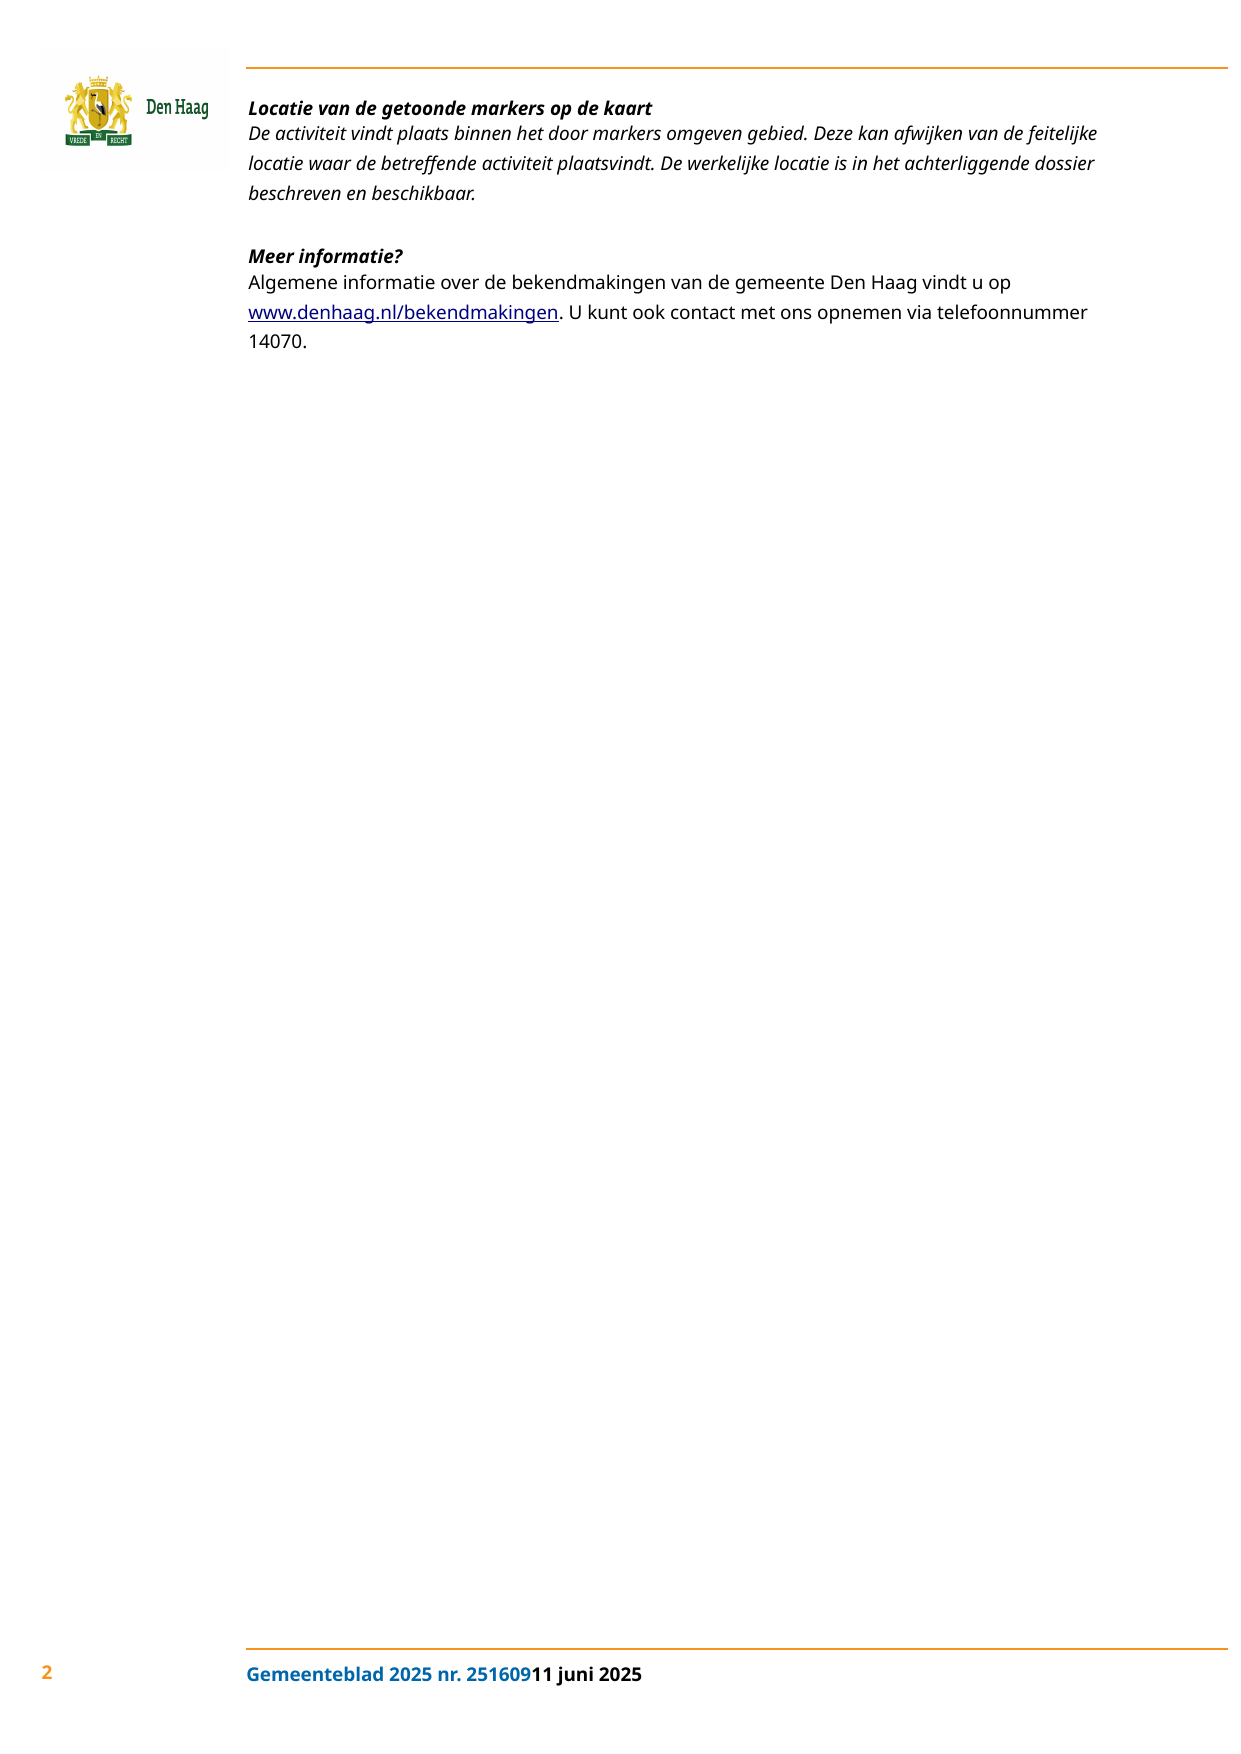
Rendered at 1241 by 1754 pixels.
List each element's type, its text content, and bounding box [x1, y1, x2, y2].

text Meer informatie? [248, 244, 1152, 269]
text De activiteit vindt plaats binnen het door markers omgeven gebied. Deze kan afwijken van de feitelijke locatie waar de betreffende activiteit plaatsvindt. De werkelijke locatie is in het achterliggende dossier beschreven en beschikbaar. [248, 121, 1152, 205]
text Locatie van de getoonde markers op de kaart [248, 95, 1152, 121]
text Algemene informatie over de bekendmakingen van de gemeente Den Haag vindt u op www.denhaag.nl/bekendmakingen. U kunt ook contact met ons opnemen via telefoonnummer 14070. [248, 269, 1152, 354]
picture [41, 47, 231, 172]
